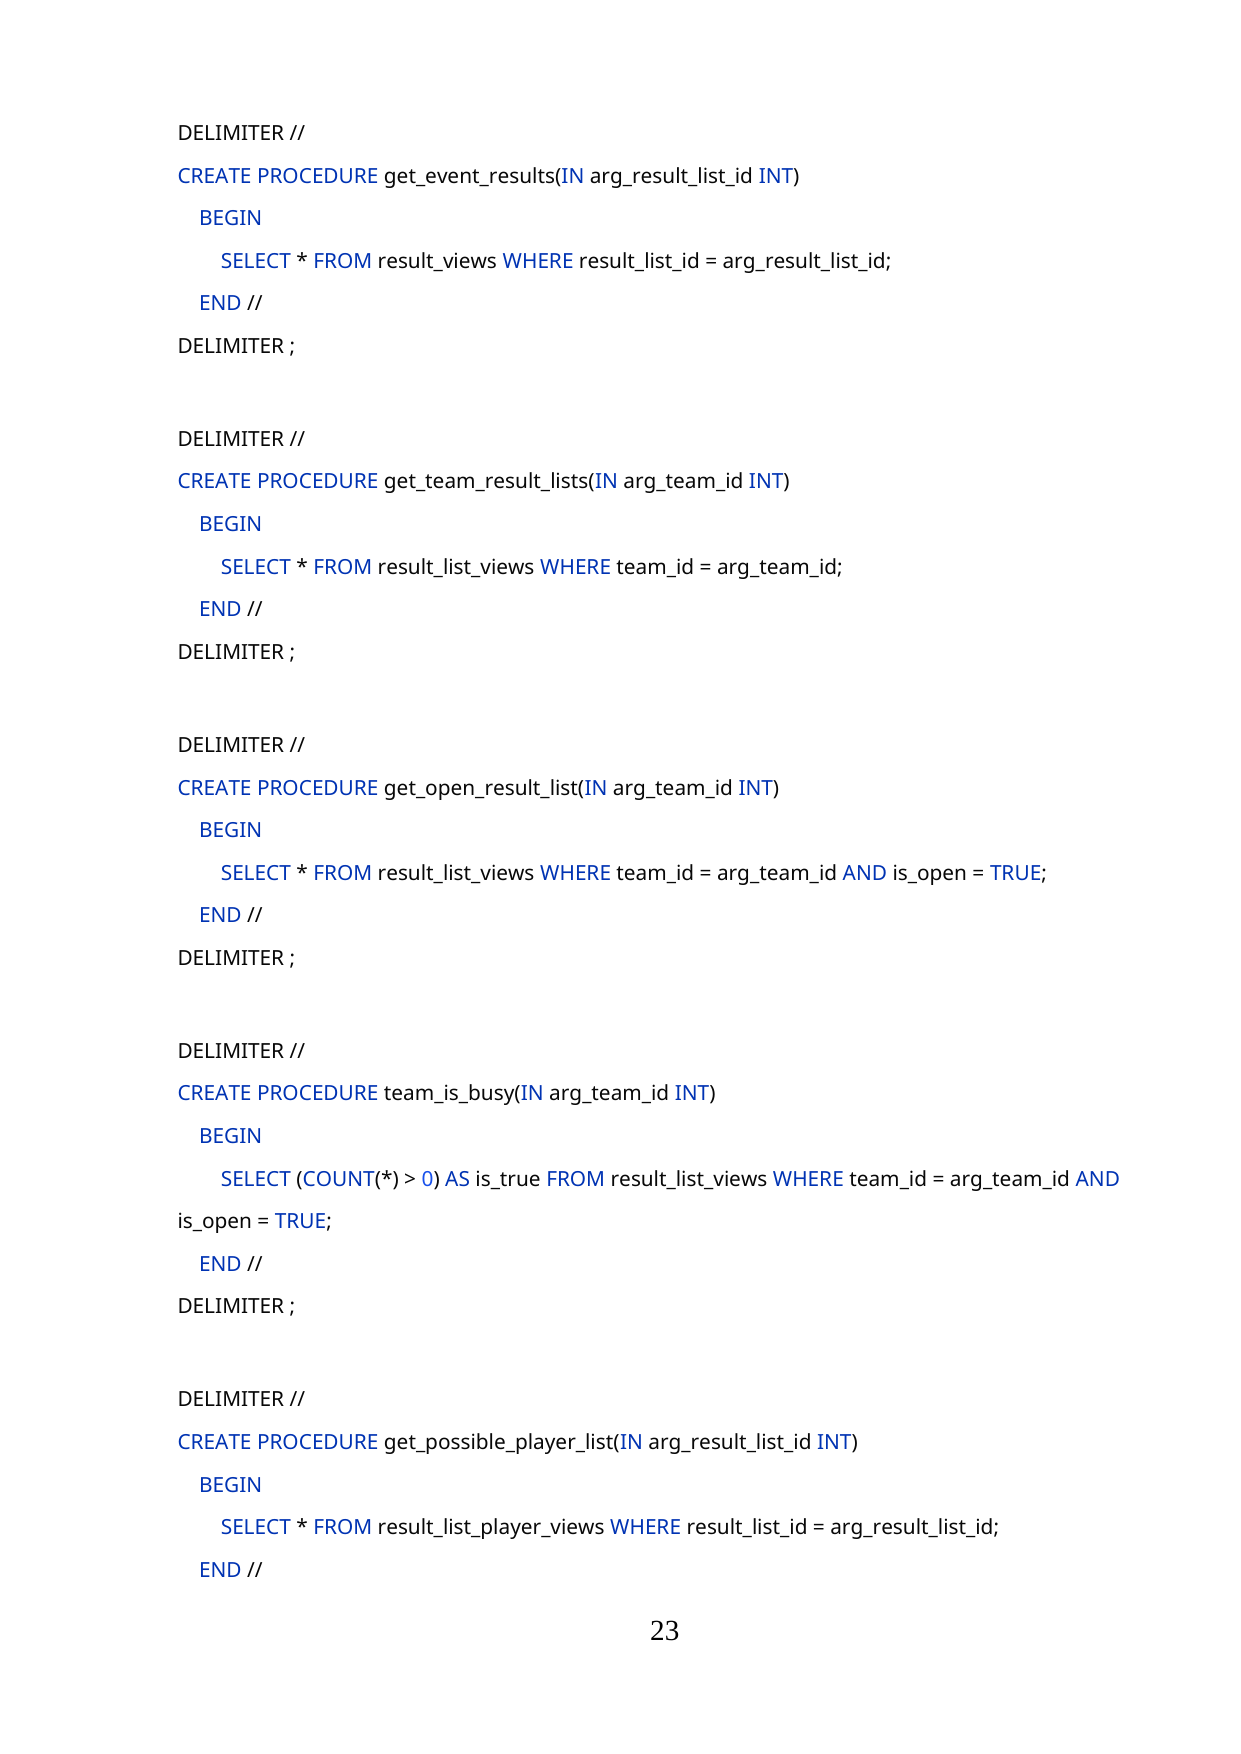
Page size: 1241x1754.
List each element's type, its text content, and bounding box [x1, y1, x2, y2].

text DELIMITER // CREATE PROCEDURE get_event_results(IN arg_result_list_id INT) BEGIN SELECT * FROM result_views WHERE result_list_id = arg_result_list_id; END // DELIMITER ; DELIMITER // CREATE PROCEDURE get_team_result_lists(IN arg_team_id INT) BEGIN SELECT * FROM result_list_views WHERE team_id = arg_team_id; END // DELIMITER ; DELIMITER // CREATE PROCEDURE get_open_result_list(IN arg_team_id INT) BEGIN SELECT * FROM result_list_views WHERE team_id = arg_team_id AND is_open = TRUE; END // DELIMITER ; DELIMITER // CREATE PROCEDURE team_is_busy(IN arg_team_id INT) BEGIN SELECT (COUNT(*) > 0) AS is_true FROM result_list_views WHERE team_id = arg_team_id AND is_open = TRUE; END // DELIMITER ; DELIMITER // CREATE PROCEDURE get_possible_player_list(IN arg_result_list_id INT) BEGIN SELECT * FROM result_list_player_views WHERE result_list_id = arg_result_list_id; END // [177, 118, 1152, 1583]
